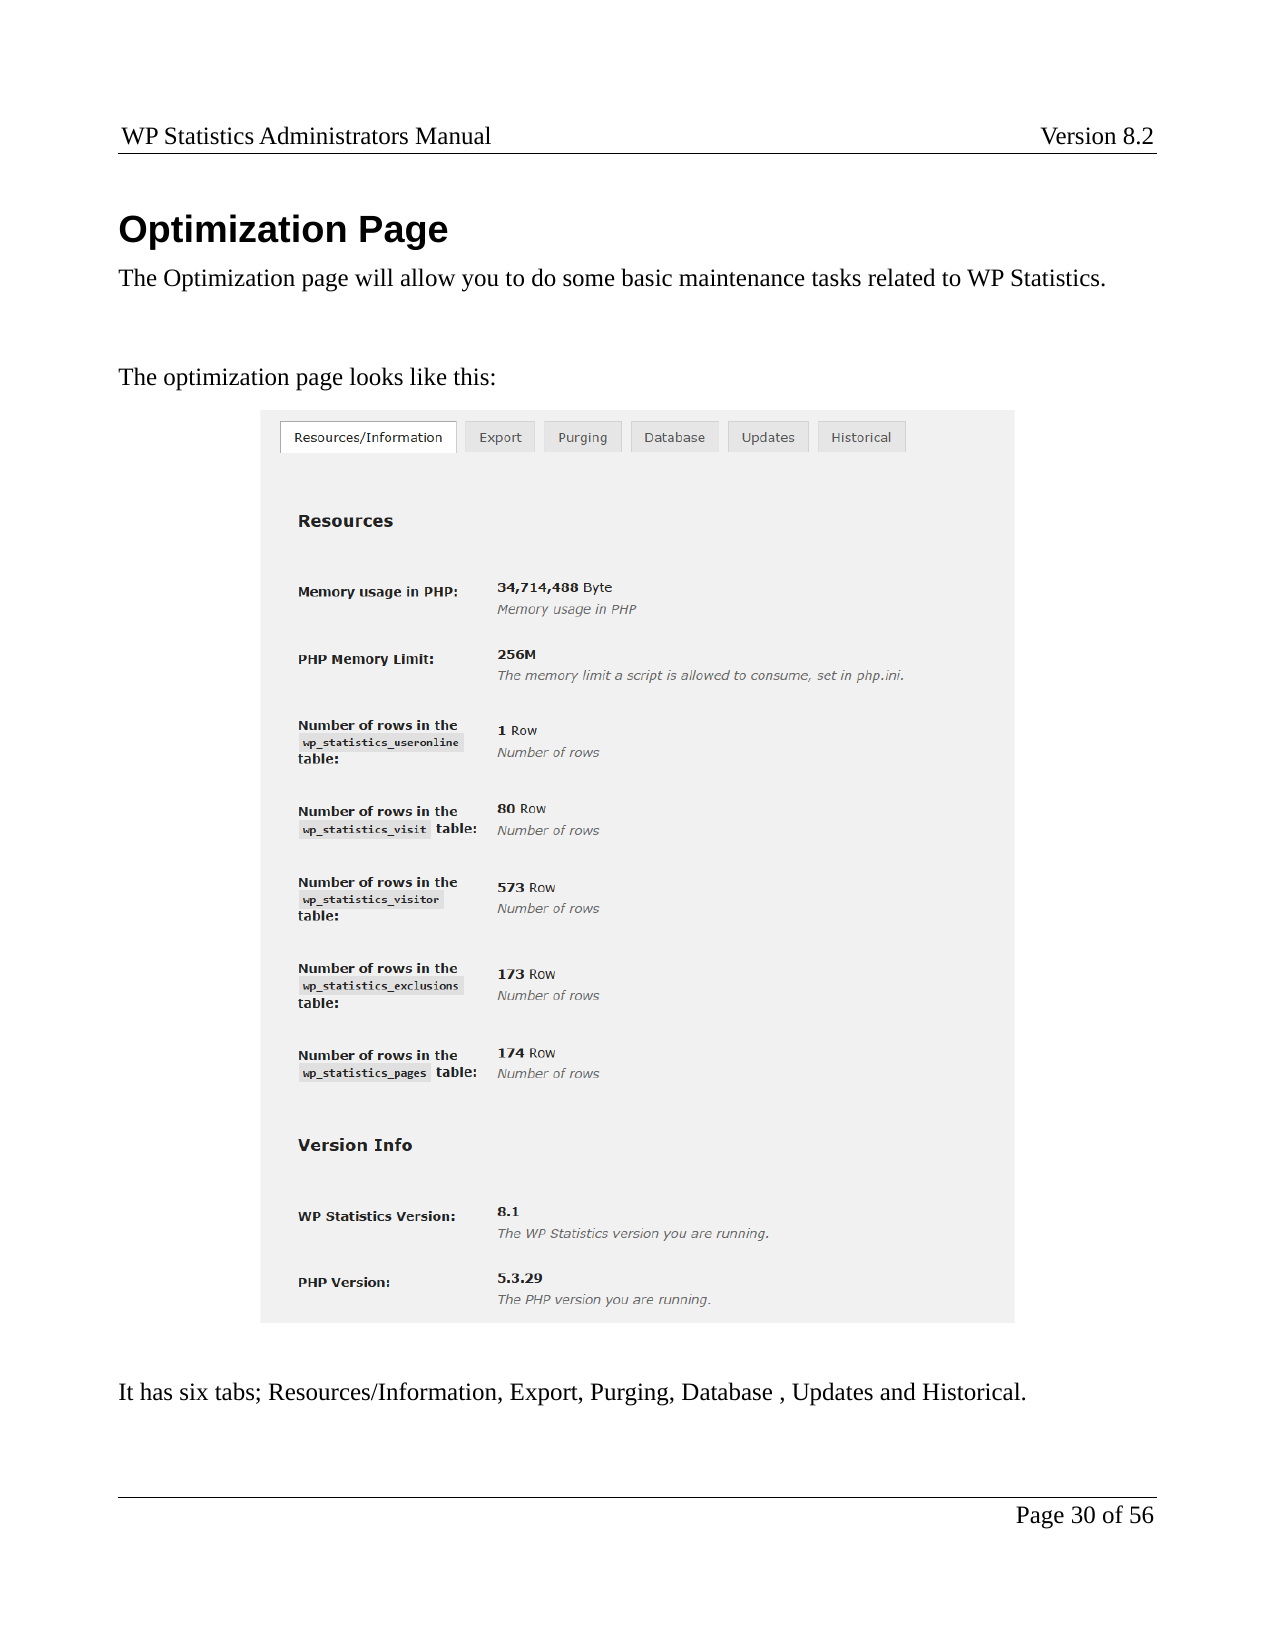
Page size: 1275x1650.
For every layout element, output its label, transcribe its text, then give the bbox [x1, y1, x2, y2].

picture [260, 410, 1015, 1323]
text The Optimization page will allow you to do some basic maintenance tasks related to WP Statistics. [118, 263, 1157, 292]
text The optimization page looks like this: [118, 362, 1157, 390]
text It has six tabs; Resources/Information, Export, Purging, Database , Updates and Historical. [118, 1377, 1157, 1406]
subtitle Optimization Page [118, 207, 1157, 251]
